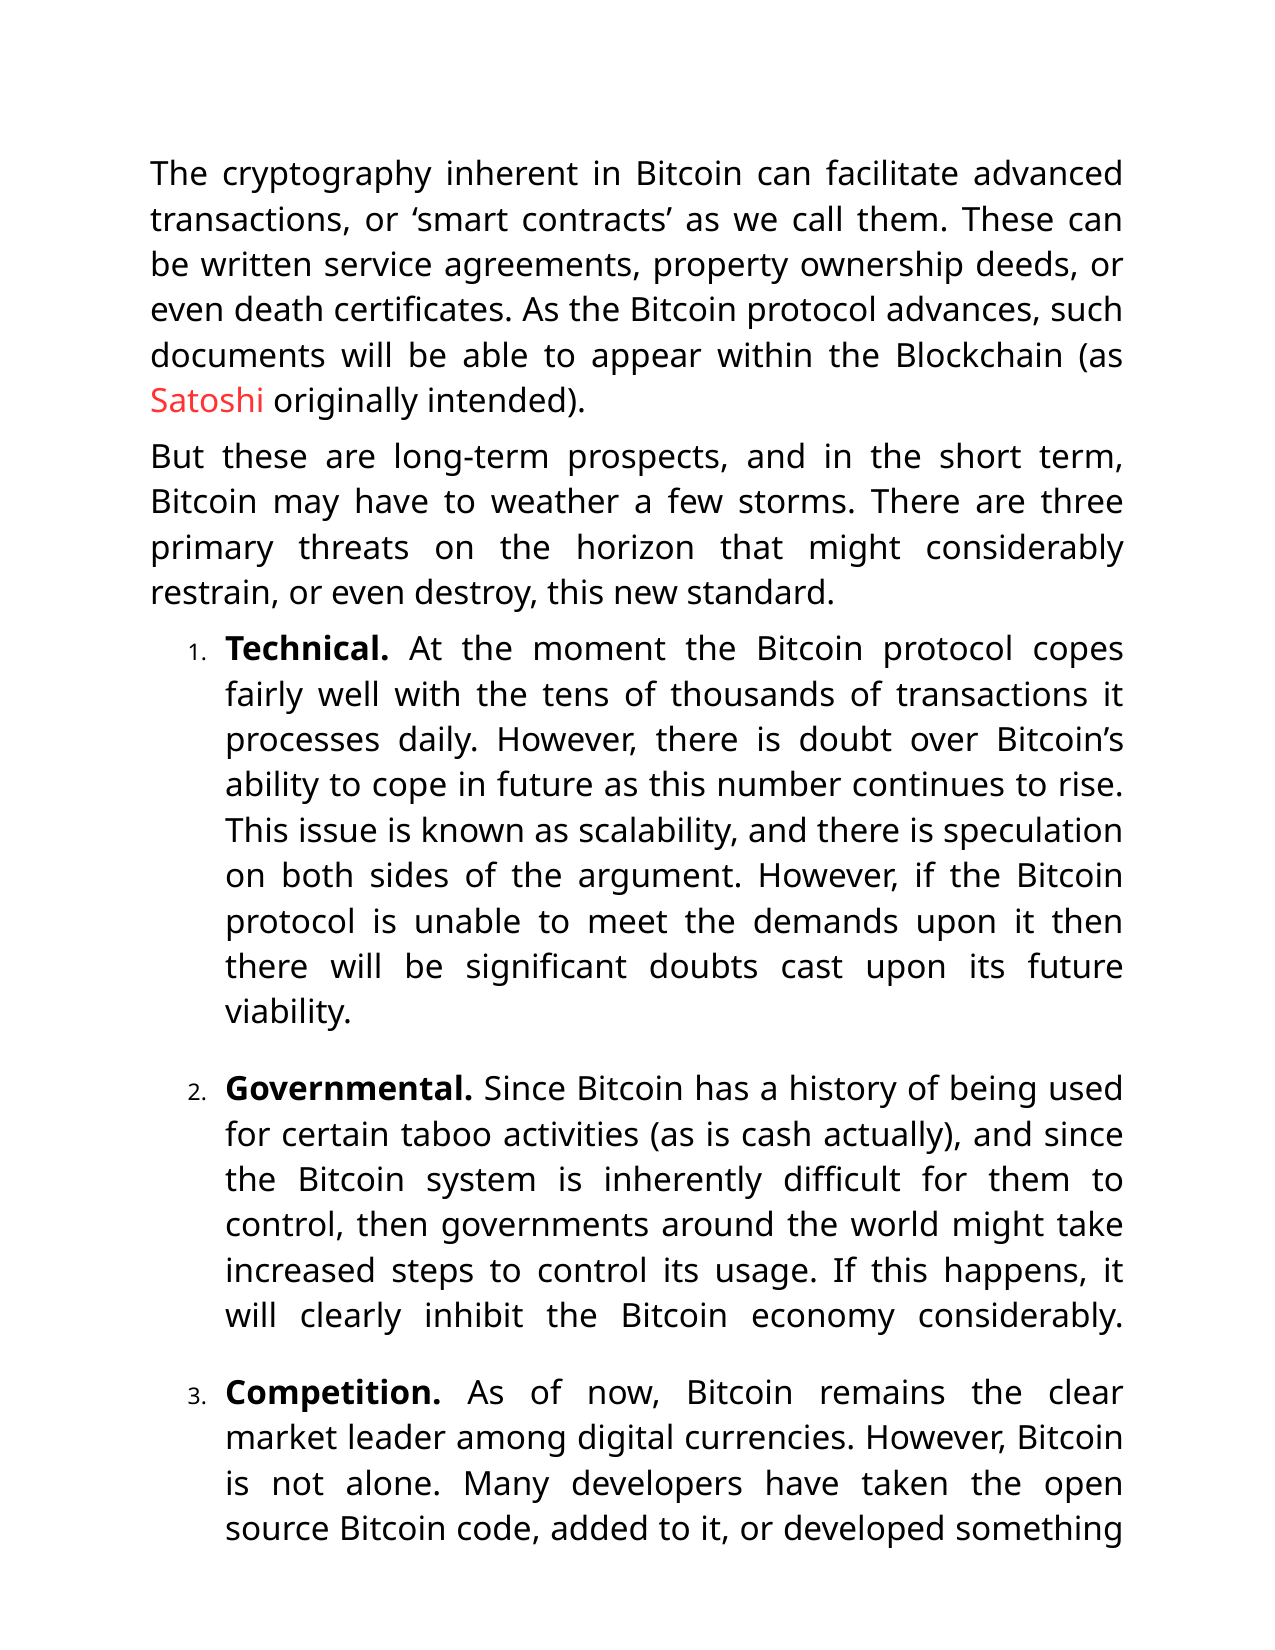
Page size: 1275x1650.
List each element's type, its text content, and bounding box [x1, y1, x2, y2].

list Governmental. Since Bitcoin has a history of being used for certain taboo activities (as is cash actually), and since the Bitcoin system is inherently difficult for them to control, then governments around the world might take increased steps to control its usage. If this happens, it will clearly inhibit the Bitcoin economy considerably. [187, 1065, 1125, 1369]
list Competition. As of now, Bitcoin remains the clear market leader among digital currencies. However, Bitcoin is not alone. Many developers have taken the open source Bitcoin code, added to it, or developed something [187, 1369, 1125, 1550]
text The cryptography inherent in Bitcoin can facilitate advanced transactions, or ‘smart contracts’ as we call them. These can be written service agreements, property ownership deeds, or even death certificates. As the Bitcoin protocol advances, such documents will be able to appear within the Blockchain (as Satoshi originally intended). [150, 150, 1125, 422]
text But these are long-term prospects, and in the short term, Bitcoin may have to weather a few storms. There are three primary threats on the horizon that might considerably restrain, or even destroy, this new standard. [150, 433, 1125, 614]
list Technical. At the moment the Bitcoin protocol copes fairly well with the tens of thousands of transactions it processes daily. However, there is doubt over Bitcoin’s ability to cope in future as this number continues to rise. This issue is known as scalability, and there is speculation on both sides of the argument. However, if the Bitcoin protocol is unable to meet the demands upon it then there will be significant doubts cast upon its future viability. [187, 625, 1125, 1034]
